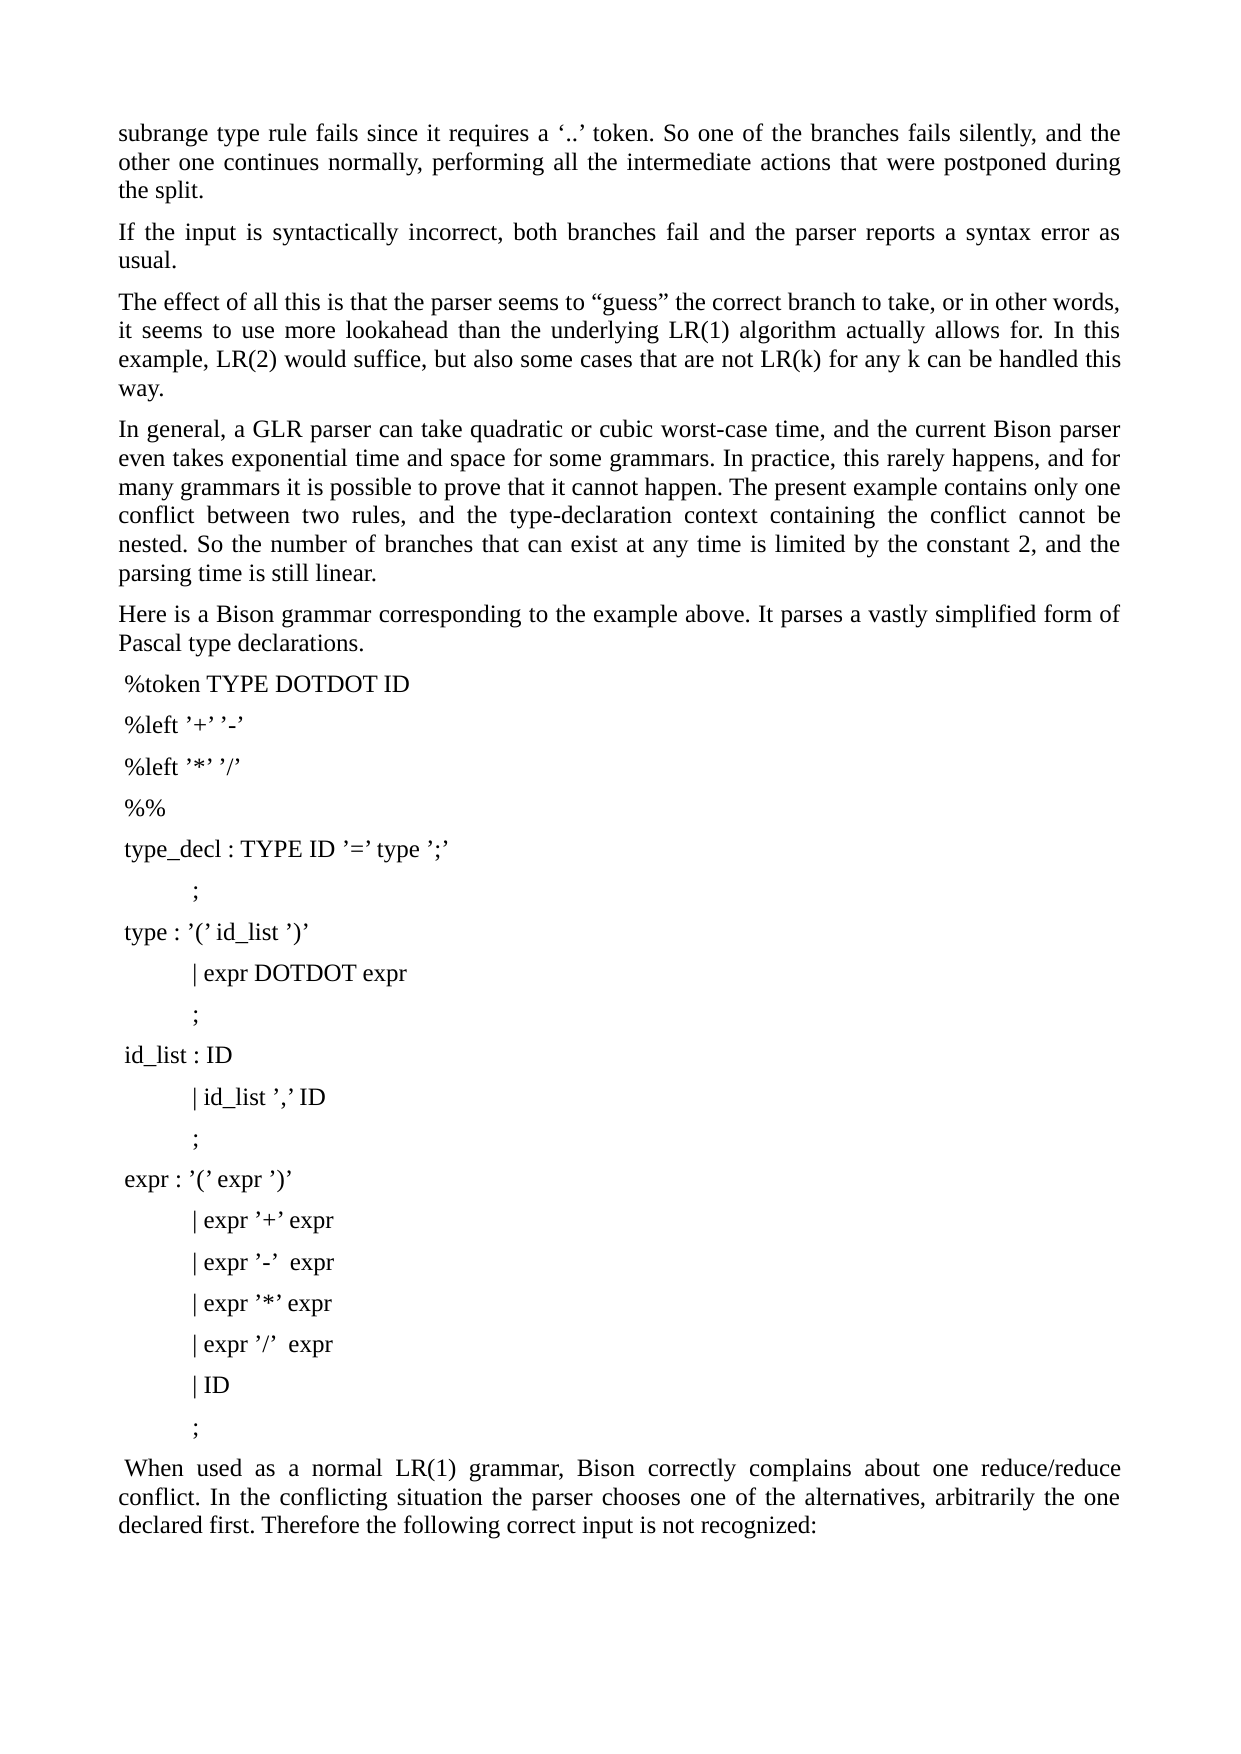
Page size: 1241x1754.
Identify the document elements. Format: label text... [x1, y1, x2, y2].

text ; [118, 1123, 1122, 1152]
text | expr DOTDOT expr [118, 958, 1122, 987]
text In general, a GLR parser can take quadratic or cubic worst-case time, and the current Bison parser even takes exponential time and space for some grammars. In practice, this rarely happens, and for many grammars it is possible to prove that it cannot happen. The present example contains only one conflict between two rules, and the type-declaration context containing the conflict cannot be nested. So the number of branches that can exist at any time is limited by the constant 2, and the parsing time is still linear. [118, 414, 1122, 587]
text | id_list ’,’ ID [118, 1082, 1122, 1111]
text ; [118, 999, 1122, 1028]
text | ID [118, 1371, 1122, 1399]
text | expr ’-’ expr [118, 1247, 1122, 1276]
text %left ’*’ ’/’ [118, 752, 1122, 781]
text | expr ’+’ expr [118, 1206, 1122, 1234]
text id_list : ID [118, 1041, 1122, 1069]
text expr : ’(’ expr ’)’ [118, 1164, 1122, 1193]
text ; [118, 1412, 1122, 1441]
text type : ’(’ id_list ’)’ [118, 917, 1122, 946]
text | expr ’*’ expr [118, 1288, 1122, 1317]
text ; [118, 876, 1122, 904]
text %left ’+’ ’-’ [118, 711, 1122, 739]
text type_decl : TYPE ID ’=’ type ’;’ [118, 834, 1122, 863]
text The effect of all this is that the parser seems to “guess” the correct branch to take, or in other words, it seems to use more lookahead than the underlying LR(1) algorithm actually allows for. In this example, LR(2) would suffice, but also some cases that are not LR(k) for any k can be handled this way. [118, 287, 1122, 402]
text | expr ’/’ expr [118, 1329, 1122, 1358]
text Here is a Bison grammar corresponding to the example above. It parses a vastly simplified form of Pascal type declarations. [118, 599, 1122, 657]
text If the input is syntactically incorrect, both branches fail and the parser reports a syntax error as usual. [118, 217, 1122, 274]
text %token TYPE DOTDOT ID [118, 669, 1122, 698]
text When used as a normal LR(1) grammar, Bison correctly complains about one reduce/reduce conflict. In the conflicting situation the parser chooses one of the alternatives, arbitrarily the one declared first. Therefore the following correct input is not recognized: [118, 1453, 1122, 1539]
text %% [118, 793, 1122, 822]
text subrange type rule fails since it requires a ‘..’ token. So one of the branches fails silently, and the other one continues normally, performing all the intermediate actions that were postponed during the split. [118, 118, 1122, 204]
